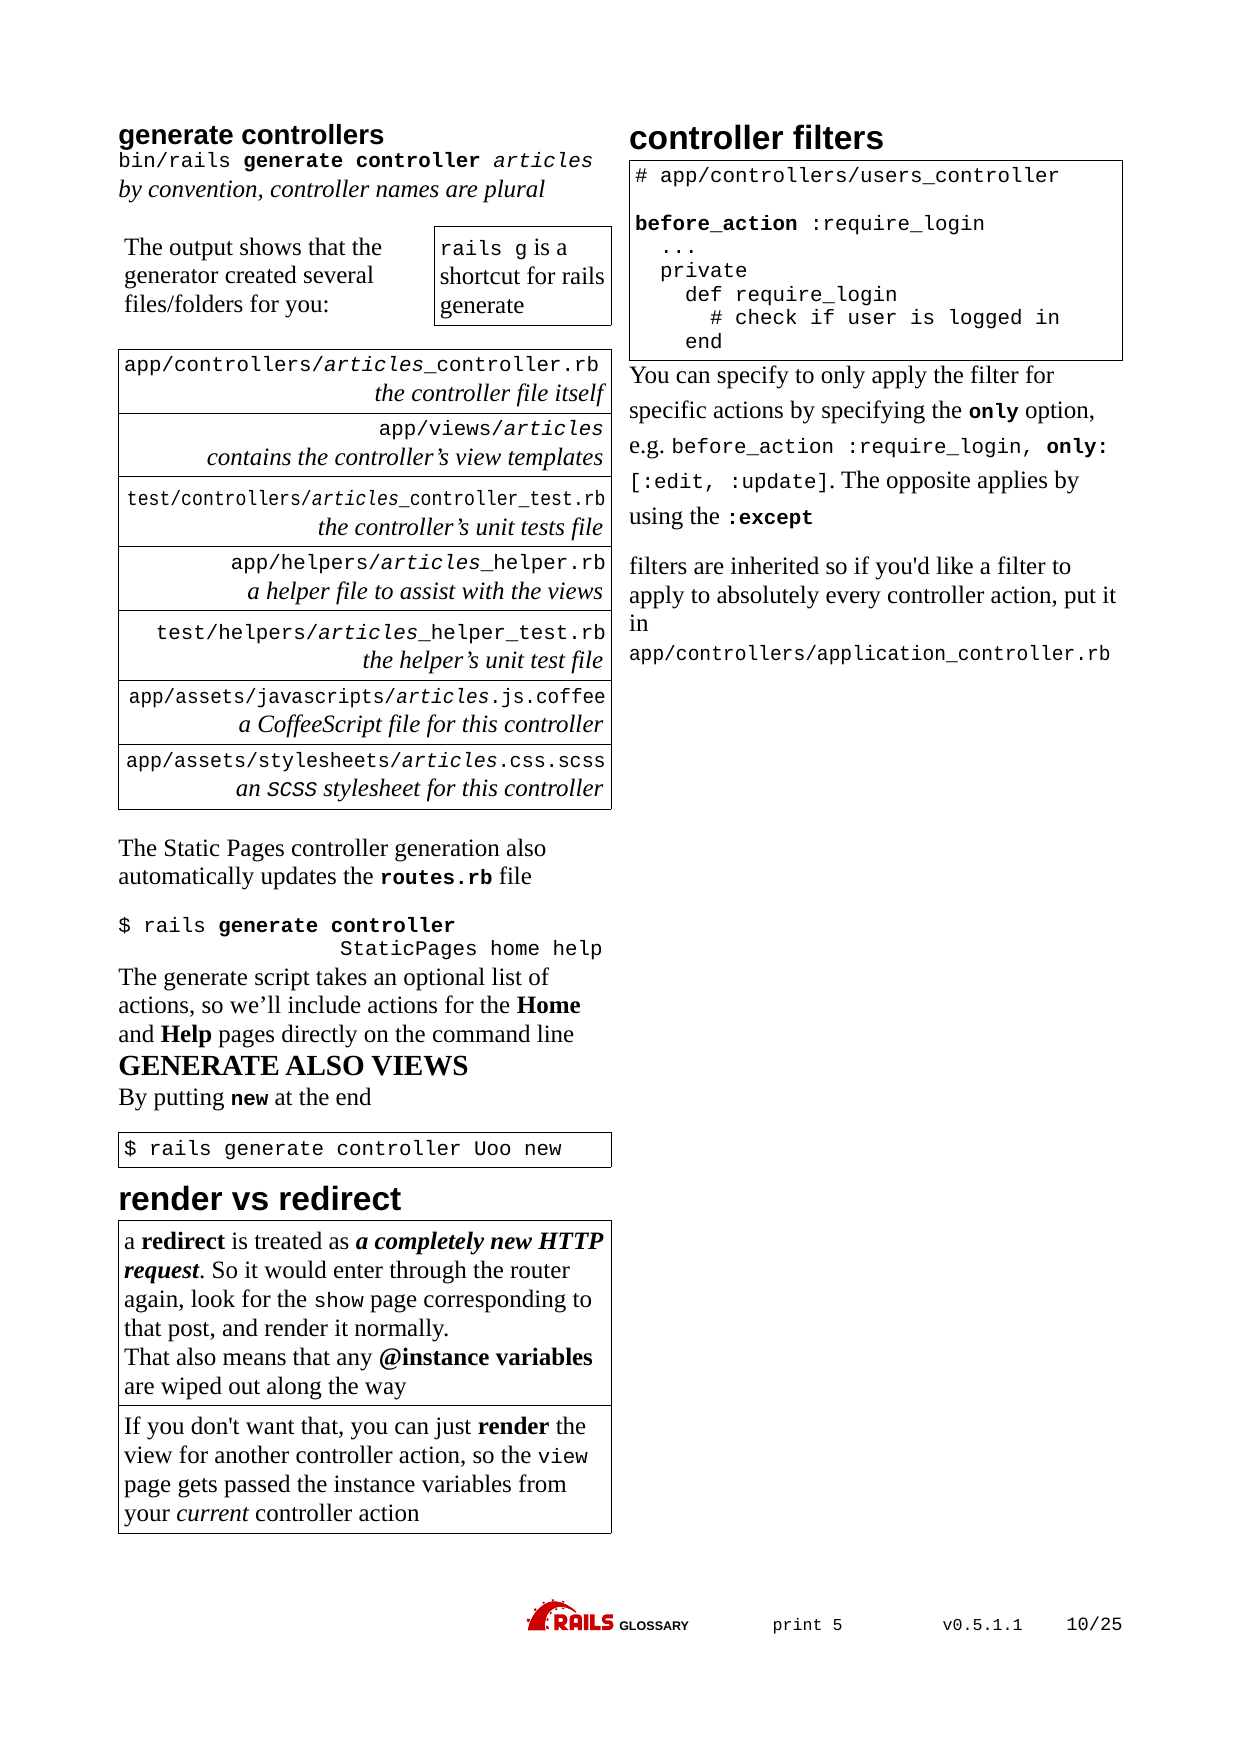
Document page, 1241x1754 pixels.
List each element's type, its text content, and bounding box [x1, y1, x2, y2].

subtitle controller filters [629, 118, 1122, 157]
table_cell app/assets/javascripts/articles.js.coffee a CoffeeScript file for this controller [119, 681, 611, 744]
text $ rails generate controller [118, 914, 611, 938]
subtitle generate controllers [118, 118, 611, 150]
text You can specify to only apply the filter for specific actions by specifying the only option, e.g. before_action :require_login, only: [:edit, :update]. The opposite applies by using the :except [629, 361, 1122, 531]
table_header rails g is a shortcut for rails generate [435, 227, 611, 325]
table_header $ rails generate controller Uoo new [119, 1133, 611, 1167]
table_cell If you don't want that, you can just render the view for another controller action, so the view page gets passed the instance variables from your current controller action [119, 1406, 611, 1533]
text The Static Pages controller generation also automatically updates the routes.rb file [118, 833, 611, 891]
text by convention, controller names are plural [118, 174, 611, 202]
table_header # app/controllers/users_controller before_action :require_login ... private def require_login # check if user is logged in end [630, 161, 1122, 360]
table_cell app/views/articles contains the controller’s view templates [119, 414, 611, 476]
text StaticPages home help [118, 938, 611, 962]
table_header The output shows that the generator created several files/folders for you: [118, 226, 434, 325]
text By putting new at the end [118, 1082, 611, 1111]
table_header app/controllers/articles_controller.rb the controller file itself [119, 350, 611, 412]
text The generate script takes an optional list of actions, so we’ll include actions for the Home and Help pages directly on the command line [118, 962, 611, 1048]
text bin/rails generate controller articles [118, 150, 611, 174]
table_cell app/assets/stylesheets/articles.css.scss an SCSS stylesheet for this controller [119, 745, 611, 809]
table_header a redirect is treated as a completely new HTTP request. So it would enter through the router again, look for the show page corresponding to that post, and render it normally. That also means that any @instance variables are wiped out along the way [119, 1221, 611, 1405]
text filters are inherited so if you'd like a filter to apply to absolutely every controller action, put it in app/controllers/application_controller.rb [629, 551, 1122, 667]
subtitle render vs redirect [118, 1179, 611, 1217]
table_cell test/controllers/articles_controller_test.rb the controller’s unit tests file [119, 477, 611, 546]
text GENERATE ALSO VIEWS [118, 1048, 611, 1082]
table_cell test/helpers/articles_helper_test.rb the helper’s unit test file [119, 611, 611, 680]
table_cell app/helpers/articles_helper.rb a helper file to assist with the views [119, 547, 611, 610]
